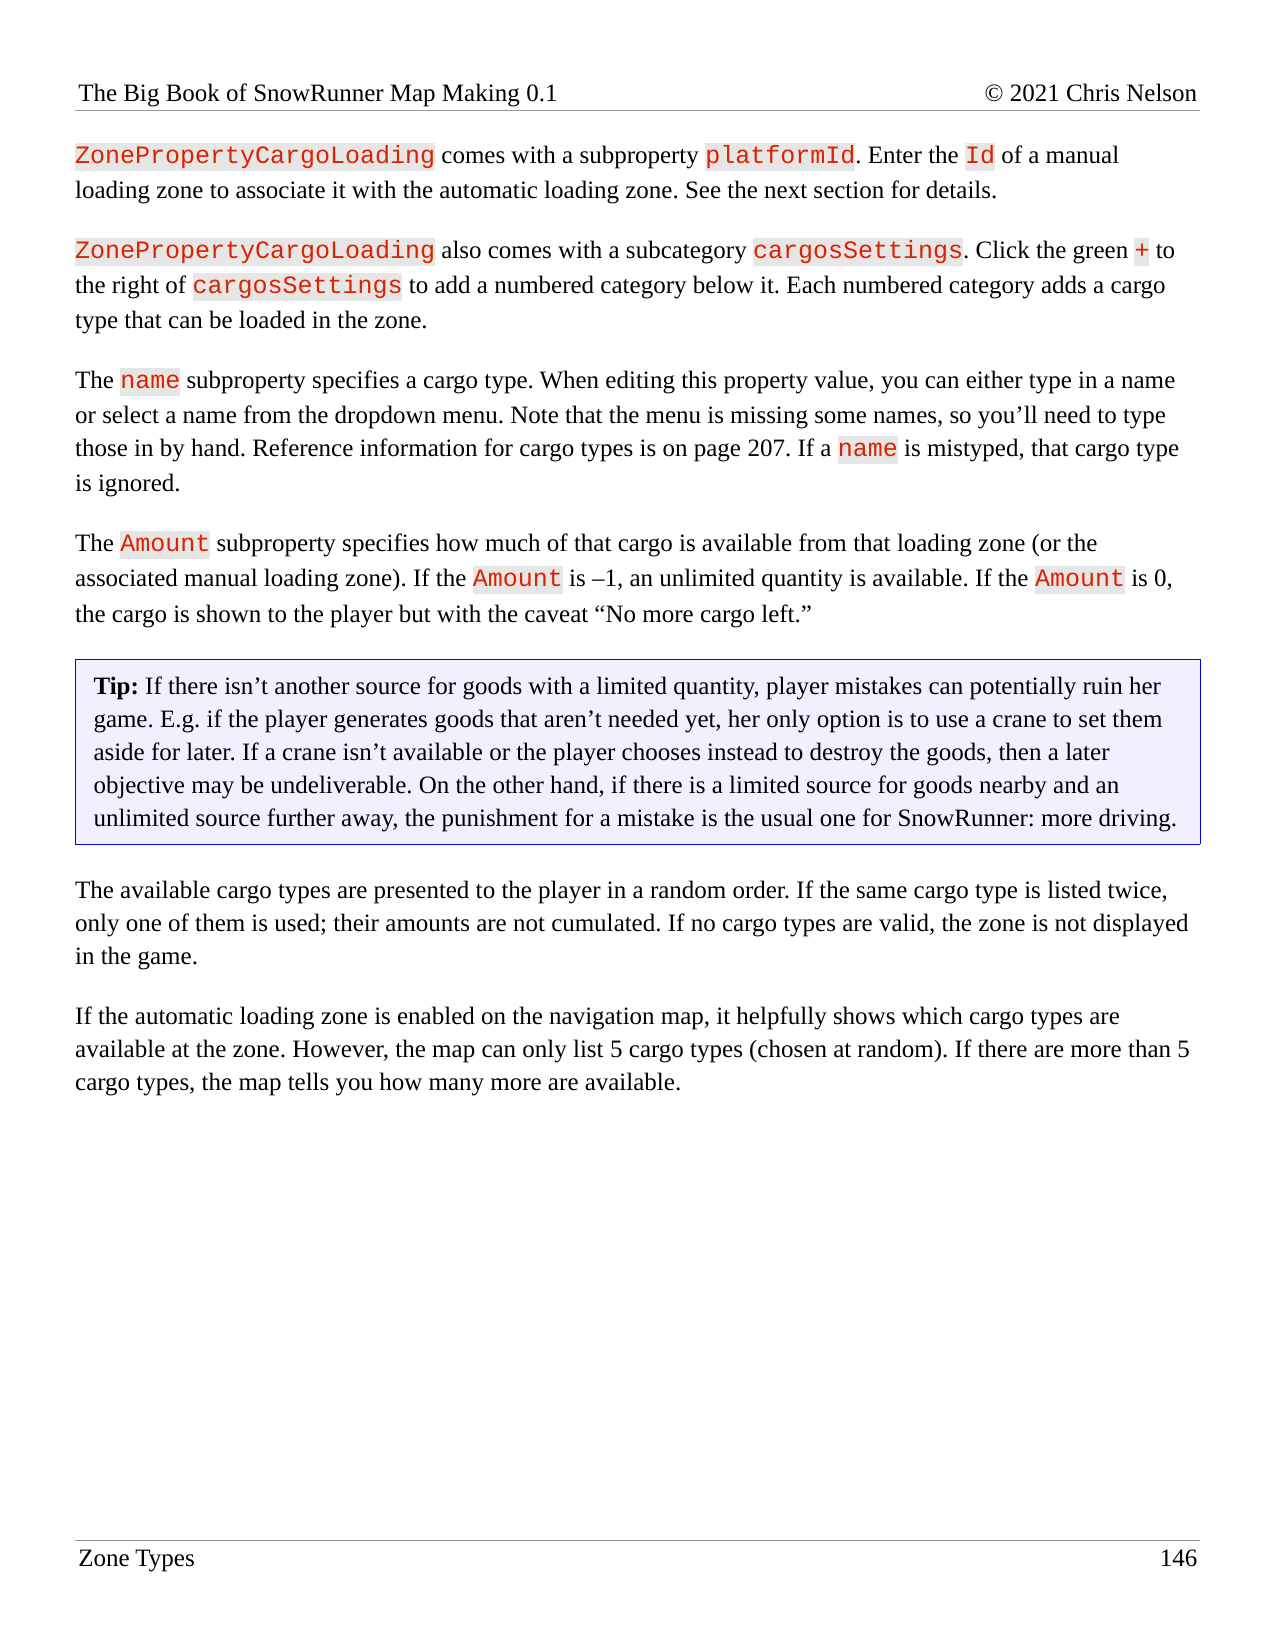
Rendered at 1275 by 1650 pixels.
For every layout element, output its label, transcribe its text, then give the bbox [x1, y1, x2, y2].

text The available cargo types are presented to the player in a random order. If the same cargo type is listed twice, only one of them is used; their amounts are not cumulated. If no cargo types are valid, the zone is not displayed in the game. [75, 875, 1200, 970]
text If the automatic loading zone is enabled on the navigation map, it helpfully shows which cargo types are available at the zone. However, the map can only list 5 cargo types (chosen at random). If there are more than 5 cargo types, the map tells you how many more are available. [75, 1001, 1200, 1096]
text ZonePropertyCargoLoading also comes with a subcategory cargosSettings. Click the green + to the right of cargosSettings to add a numbered category below it. Each numbered category adds a cargo type that can be loaded in the zone. [75, 235, 1200, 334]
text The Amount subproperty specifies how much of that cargo is available from that loading zone (or the associated manual loading zone). If the Amount is –1, an unlimited quantity is available. If the Amount is 0, the cargo is shown to the player but with the caveat “No more cargo left.” [75, 528, 1200, 627]
text The name subproperty specifies a cargo type. When editing this property value, you can either type in a name or select a name from the dropdown menu. Note that the menu is missing some names, so you’ll need to type those in by hand. Reference information for cargo types is on page 207. If a name is mistyped, that cargo type is ignored. [75, 365, 1200, 497]
list If there isn’t another source for goods with a limited quantity, player mistakes can potentially ruin her game. E.g. if the player generates goods that aren’t needed yet, her only option is to use a crane to set them aside for later. If a crane isn’t available or the player chooses instead to destroy the goods, then a later objective may be undeliverable. On the other hand, if there is a limited source for goods nearby and an unlimited source further away, the punishment for a mistake is the usual one for SnowRunner: more driving. [76, 660, 1200, 844]
text ZonePropertyCargoLoading comes with a subproperty platformId. Enter the Id of a manual loading zone to associate it with the automatic loading zone. See the next section for details. [75, 140, 1200, 204]
